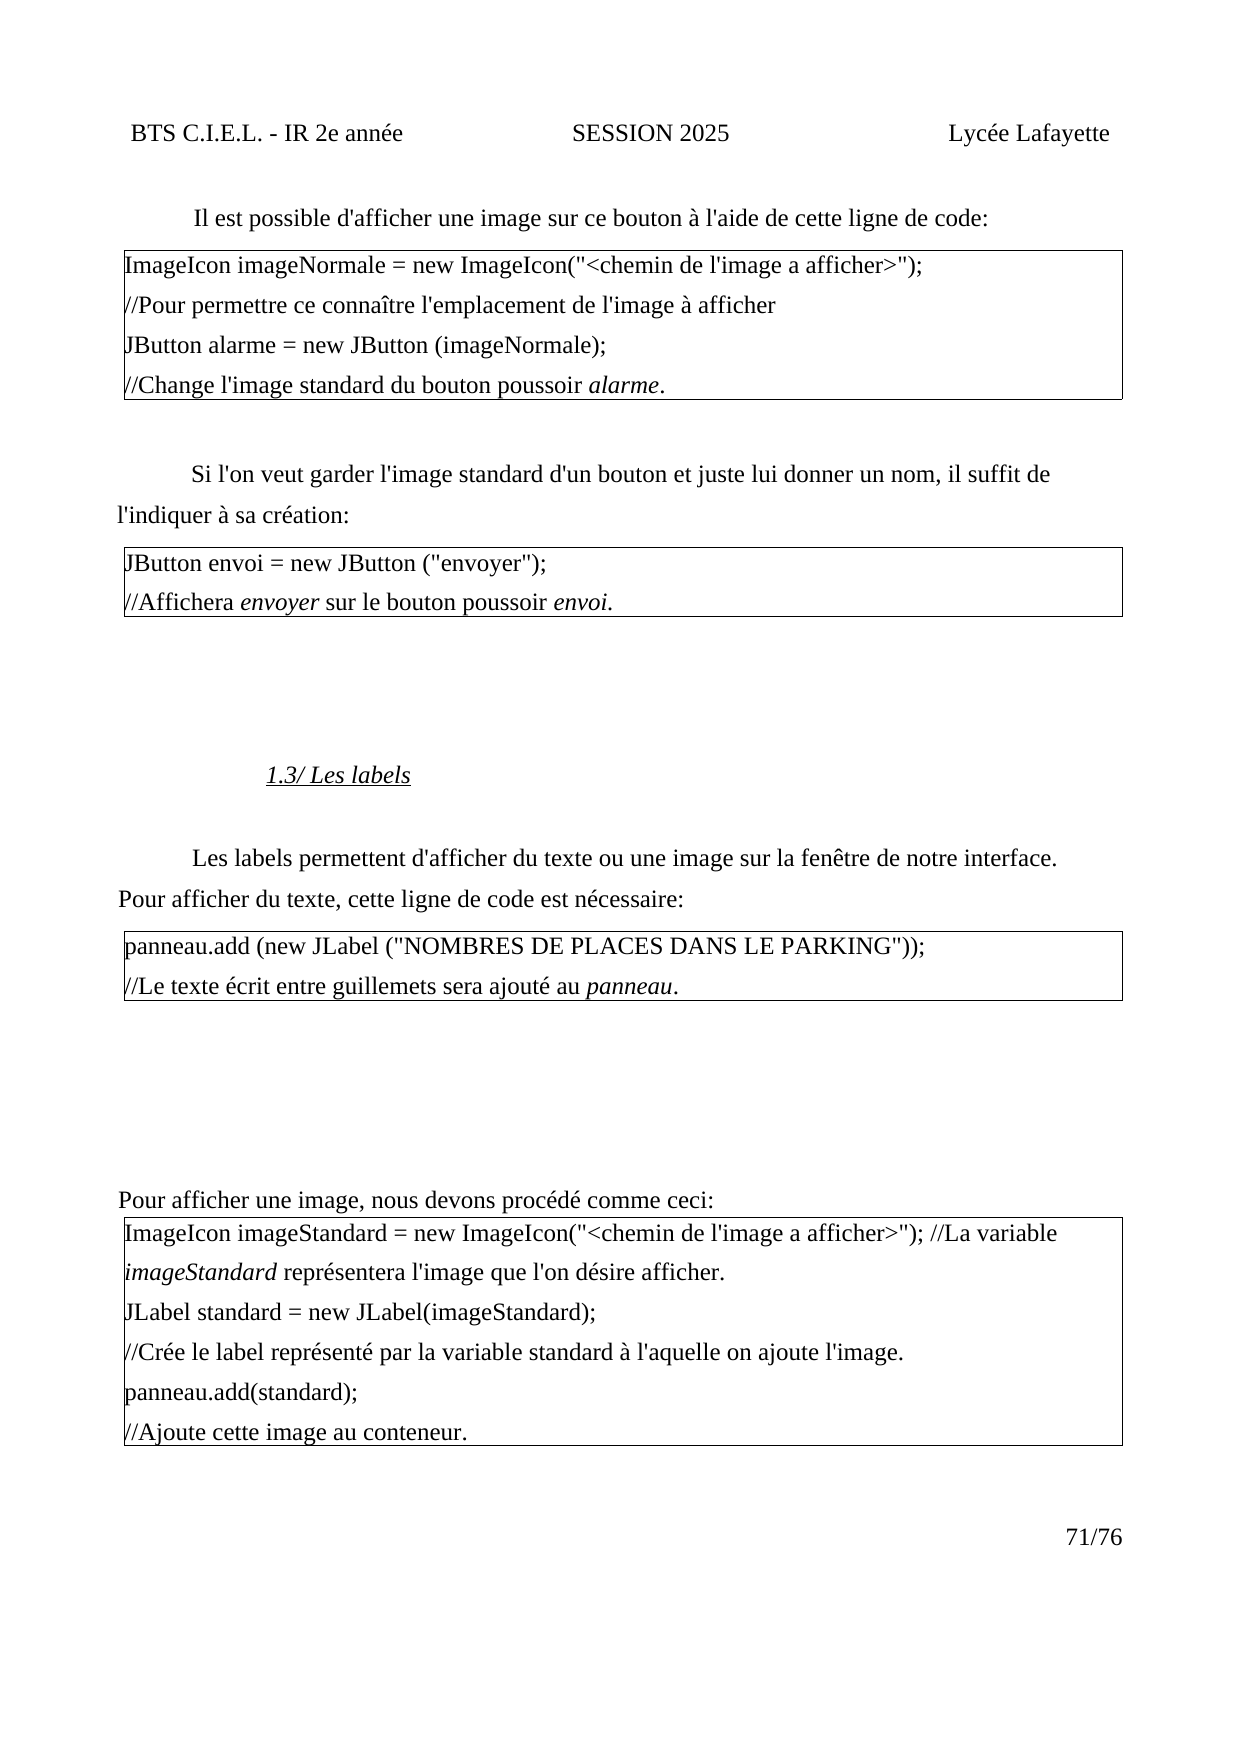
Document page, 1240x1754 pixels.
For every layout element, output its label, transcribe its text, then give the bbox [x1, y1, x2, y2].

text //Change l'image standard du bouton poussoir alarme. [125, 370, 1122, 399]
text panneau.add(standard); [125, 1376, 1122, 1405]
text JButton alarme = new JButton (imageNormale); [125, 330, 1122, 359]
text ImageIcon imageNormale = new ImageIcon("<chemin de l'image a afficher>"); [125, 251, 1122, 279]
text ImageIcon imageStandard = new ImageIcon("<chemin de l'image a afficher>"); //La variable imageStandard représentera l'image que l'on désire afficher. [125, 1218, 1122, 1286]
text //Pour permettre ce connaître l'emplacement de l'image à afficher [125, 290, 1122, 319]
text Il est possible d'afficher une image sur ce bouton à l'aide de cette ligne de code: [193, 203, 1121, 232]
text JLabel standard = new JLabel(imageStandard); [125, 1296, 1122, 1326]
text 1.3/ Les labels [266, 760, 1122, 788]
text panneau.add (new JLabel ("NOMBRES DE PLACES DANS LE PARKING")); [125, 932, 1122, 960]
text //Crée le label représenté par la variable standard à l'aquelle on ajoute l'image. [125, 1336, 1122, 1366]
text Pour afficher du texte, cette ligne de code est nécessaire: [118, 884, 1121, 913]
text Si l'on veut garder l'image standard d'un bouton et juste lui donner un nom, il suffit de l'indiquer à sa création: [117, 459, 1121, 529]
text //Le texte écrit entre guillemets sera ajouté au panneau. [125, 971, 1122, 1000]
text JButton envoi = new JButton ("envoyer"); [125, 548, 1122, 576]
text //Ajoute cette image au conteneur. [125, 1416, 1122, 1445]
text Pour afficher une image, nous devons procédé comme ceci: [118, 1185, 1121, 1214]
text Les labels permettent d'afficher du texte ou une image sur la fenêtre de notre interface. [137, 843, 1112, 871]
text //Affichera envoyer sur le bouton poussoir envoi. [125, 587, 1122, 616]
